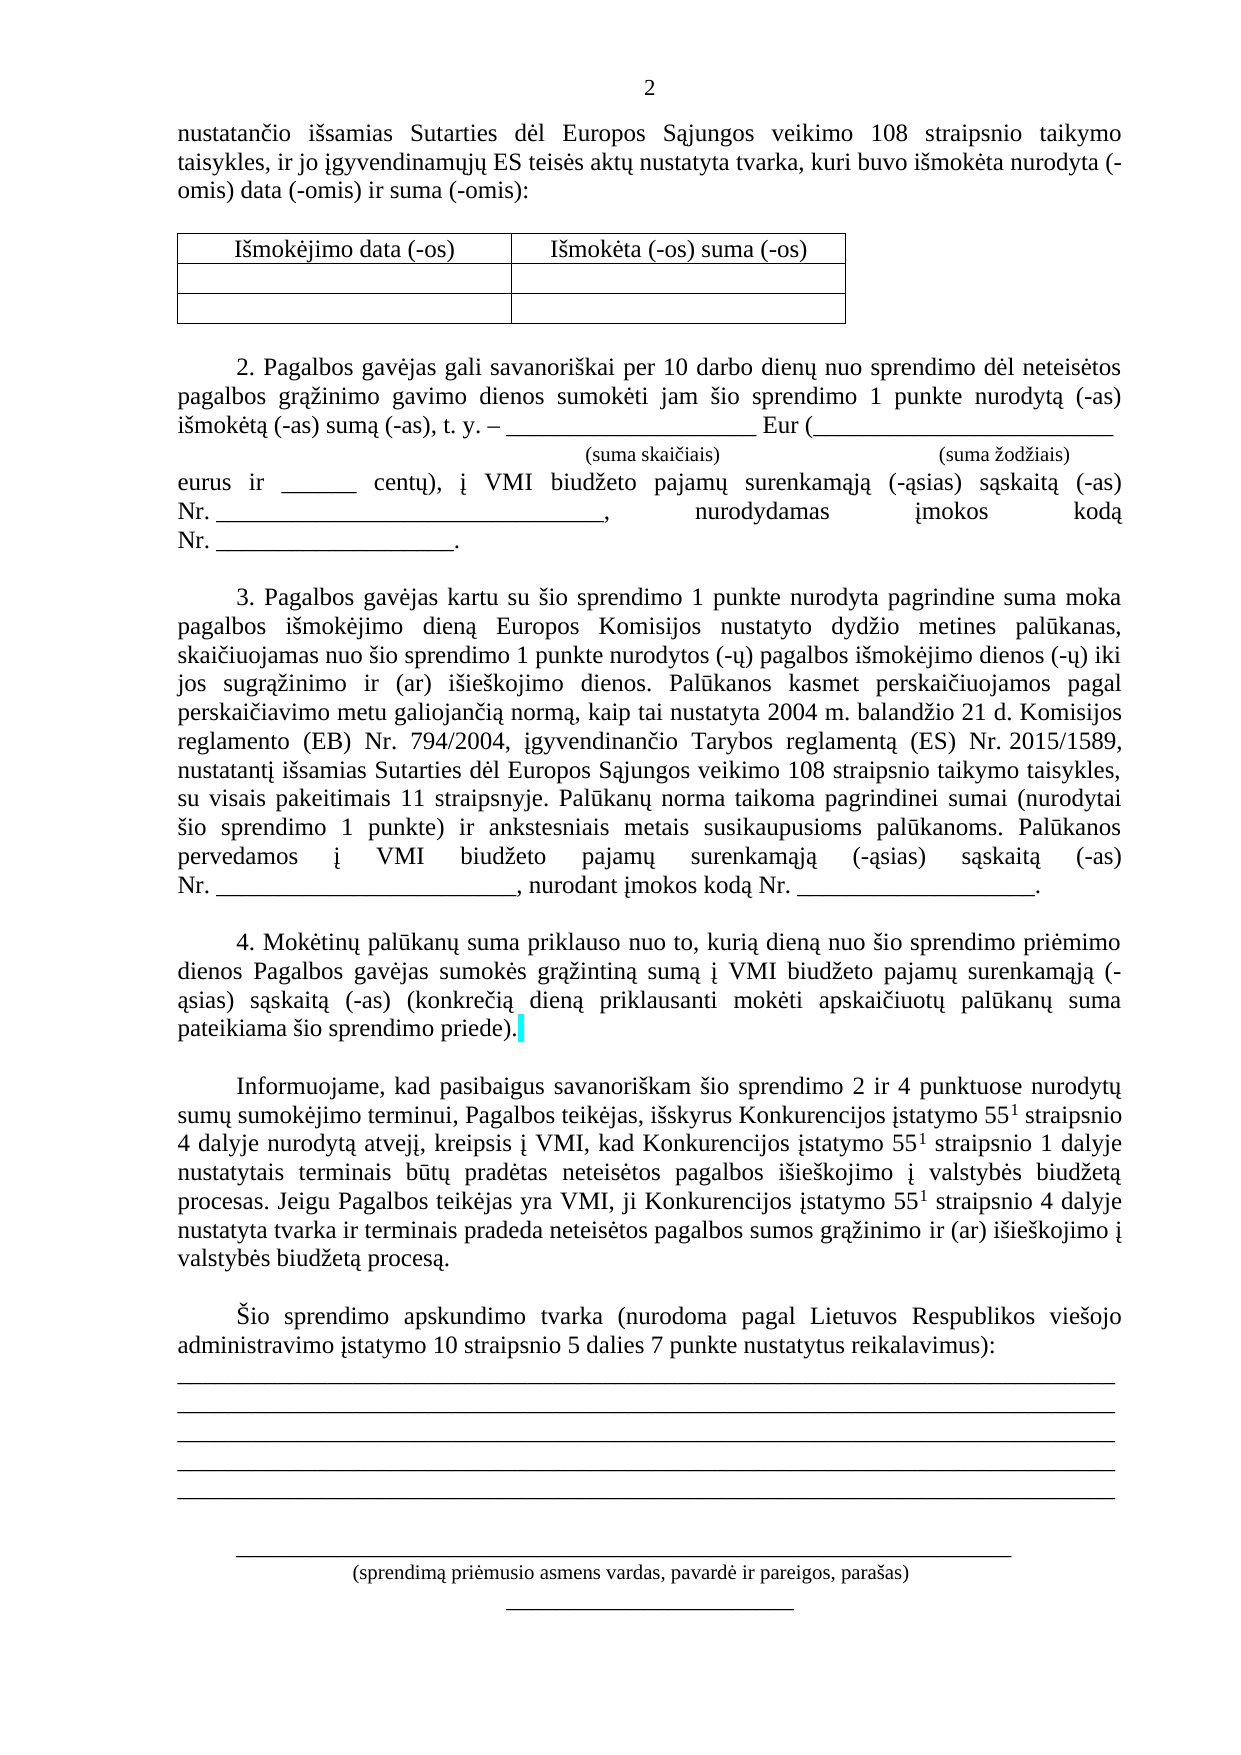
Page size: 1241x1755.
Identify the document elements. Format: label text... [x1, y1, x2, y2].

text _______________________________________________________________________________________________________________________________________________________________________________________________________________________________________________________________________________________________________________________________________________________________________________________ [177, 1358, 1122, 1502]
text Informuojame, kad pasibaigus savanoriškam šio sprendimo 2 ir 4 punktuose nurodytų sumų sumokėjimo terminui, Pagalbos teikėjas, išskyrus Konkurencijos įstatymo 551 straipsnio 4 dalyje nurodytą atvejį, kreipsis į VMI, kad Konkurencijos įstatymo 551 straipsnio 1 dalyje nustatytais terminais būtų pradėtas neteisėtos pagalbos išieškojimo į valstybės biudžetą procesas. Jeigu Pagalbos teikėjas yra VMI, ji Konkurencijos įstatymo 551 straipsnio 4 dalyje nustatyta tvarka ir terminais pradeda neteisėtos pagalbos sumos grąžinimo ir (ar) išieškojimo į valstybės biudžetą procesą. [177, 1071, 1122, 1272]
text 3. Pagalbos gavėjas kartu su šio sprendimo 1 punkte nurodyta pagrindine suma moka pagalbos išmokėjimo dieną Europos Komisijos nustatyto dydžio metines palūkanas, skaičiuojamas nuo šio sprendimo 1 punkte nurodytos (-ų) pagalbos išmokėjimo dienos (-ų) iki jos sugrąžinimo ir (ar) išieškojimo dienos. Palūkanos kasmet perskaičiuojamos pagal perskaičiavimo metu galiojančią normą, kaip tai nustatyta 2004 m. balandžio 21 d. Komisijos reglamento (EB) Nr. 794/2004, įgyvendinančio Tarybos reglamentą (ES) Nr. 2015/1589, nustatantį išsamias Sutarties dėl Europos Sąjungos veikimo 108 straipsnio taikymo taisykles, su visais pakeitimais 11 straipsnyje. Palūkanų norma taikoma pagrindinei sumai (nurodytai šio sprendimo 1 punkte) ir ankstesniais metais susikaupusioms palūkanoms. Palūkanos pervedamos į VMI biudžeto pajamų surenkamąją (-ąsias) sąskaitą (-as) Nr. ________________________, nurodant įmokos kodą Nr. ___________________. [177, 582, 1122, 898]
table_cell [178, 294, 511, 322]
table_cell [178, 264, 511, 293]
table_header Išmokėjimo data (-os) [178, 234, 511, 263]
text _______________________ [177, 1584, 1122, 1613]
text 4. Mokėtinų palūkanų suma priklauso nuo to, kurią dieną nuo šio sprendimo priėmimo dienos Pagalbos gavėjas sumokės grąžintiną sumą į VMI biudžeto pajamų surenkamąją (-ąsias) sąskaitą (-as) (konkrečią dieną priklausanti mokėti apskaičiuotų palūkanų suma pateikiama šio sprendimo priede). [177, 927, 1122, 1042]
text (suma skaičiais) (suma žodžiais) [312, 438, 1122, 467]
text (sprendimą priėmusio asmens vardas, pavardė ir pareigos, parašas) [177, 1560, 1122, 1584]
text nustatančio išsamias Sutarties dėl Europos Sąjungos veikimo 108 straipsnio taikymo taisykles, ir jo įgyvendinamųjų ES teisės aktų nustatyta tvarka, kuri buvo išmokėta nurodyta (-omis) data (-omis) ir suma (-omis): [177, 118, 1122, 204]
text Šio sprendimo apskundimo tvarka (nurodoma pagal Lietuvos Respublikos viešojo administravimo įstatymo 10 straipsnio 5 dalies 7 punkte nustatytus reikalavimus): [177, 1301, 1122, 1358]
table_header Išmokėta (-os) suma (-os) [512, 234, 845, 263]
text eurus ir ______ centų), į VMI biudžeto pajamų surenkamąją (-ąsias) sąskaitą (-as) Nr. _______________________________, nurodydamas įmokos kodą Nr. ___________________. [177, 467, 1122, 553]
text 2. Pagalbos gavėjas gali savanoriškai per 10 darbo dienų nuo sprendimo dėl neteisėtos pagalbos grąžinimo gavimo dienos sumokėti jam šio sprendimo 1 punkte nurodytą (-as) išmokėtą (-as) sumą (-as), t. y. – ____________________ Eur (________________________ [177, 352, 1122, 438]
table_cell [512, 294, 845, 322]
text ______________________________________________________________ [177, 1531, 1122, 1560]
table_cell [512, 264, 845, 293]
